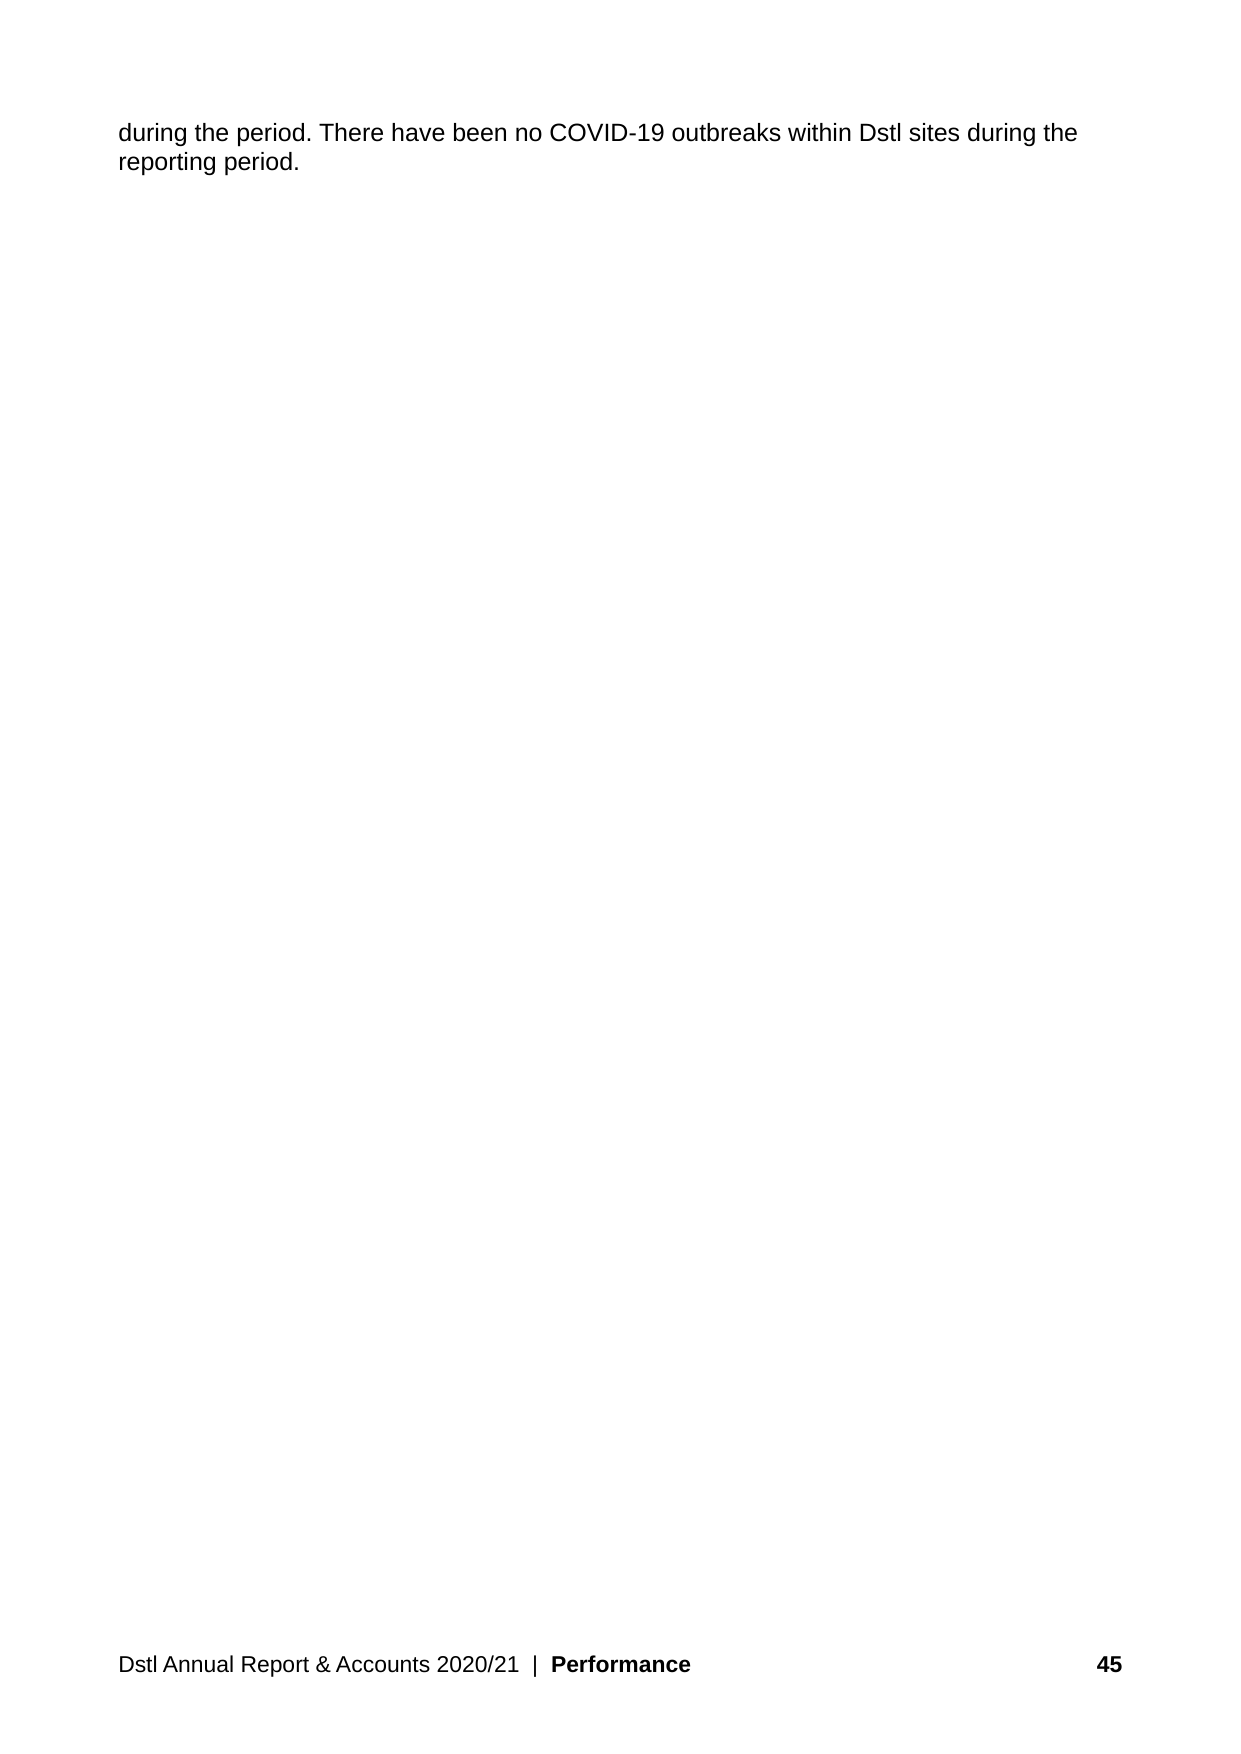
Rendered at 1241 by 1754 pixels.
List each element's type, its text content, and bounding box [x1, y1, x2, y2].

text during the period. There have been no COVID-19 outbreaks within Dstl sites during the reporting period. [118, 118, 1122, 176]
